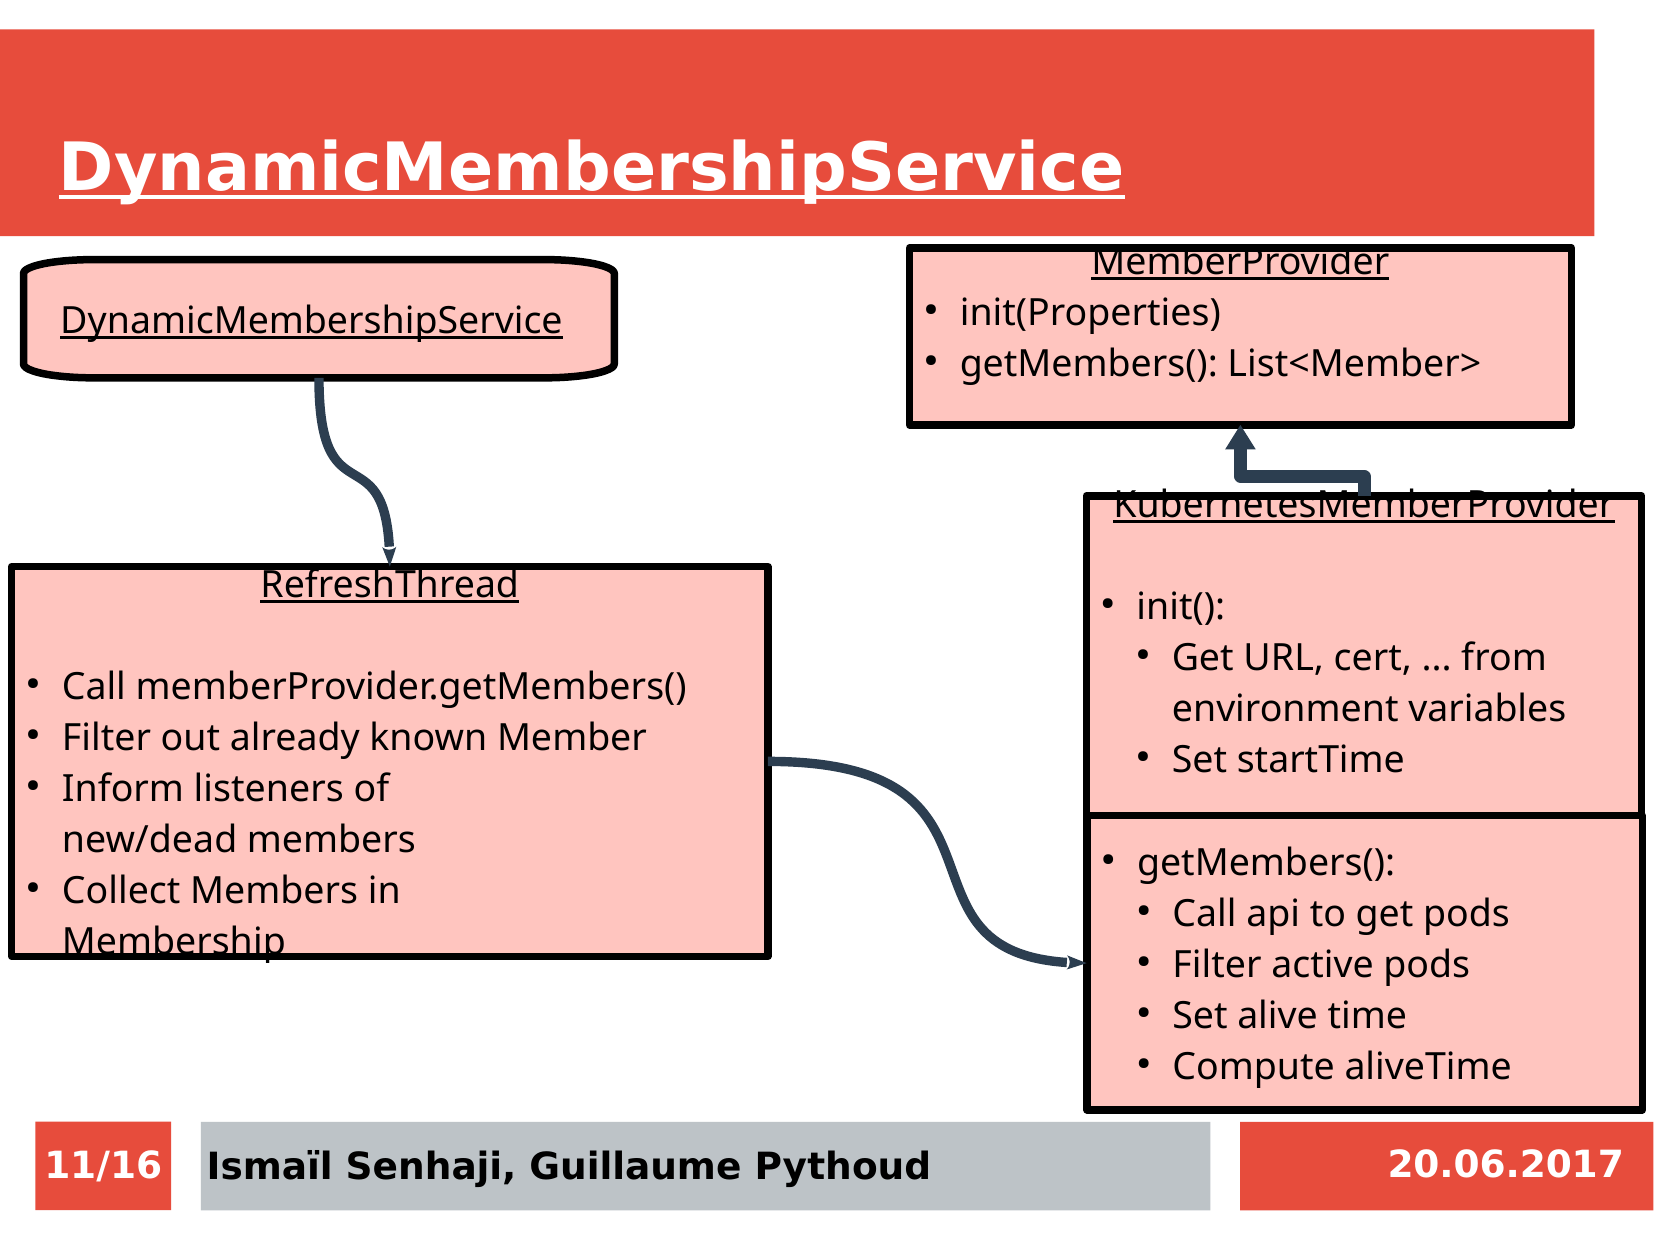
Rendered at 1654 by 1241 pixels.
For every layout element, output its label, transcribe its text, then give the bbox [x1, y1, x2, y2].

text_box DynamicMembershipService [23, 259, 615, 378]
text_box MemberProvider init(Properties) getMembers(): List<Member> [909, 247, 1572, 426]
text_box RefreshThread Call memberProvider.getMembers() Filter out already known Member Inform listeners of new/dead members Collect Members in Membership [11, 566, 768, 957]
text_box KubernetesMemberProvider init(): Get URL, cert, ... from environment variables Set startTime [1086, 495, 1642, 815]
text_box getMembers(): Call api to get pods Filter active pods Set alive time Compute aliveTime [1086, 815, 1643, 1110]
title DynamicMembershipService [58, 58, 1595, 207]
